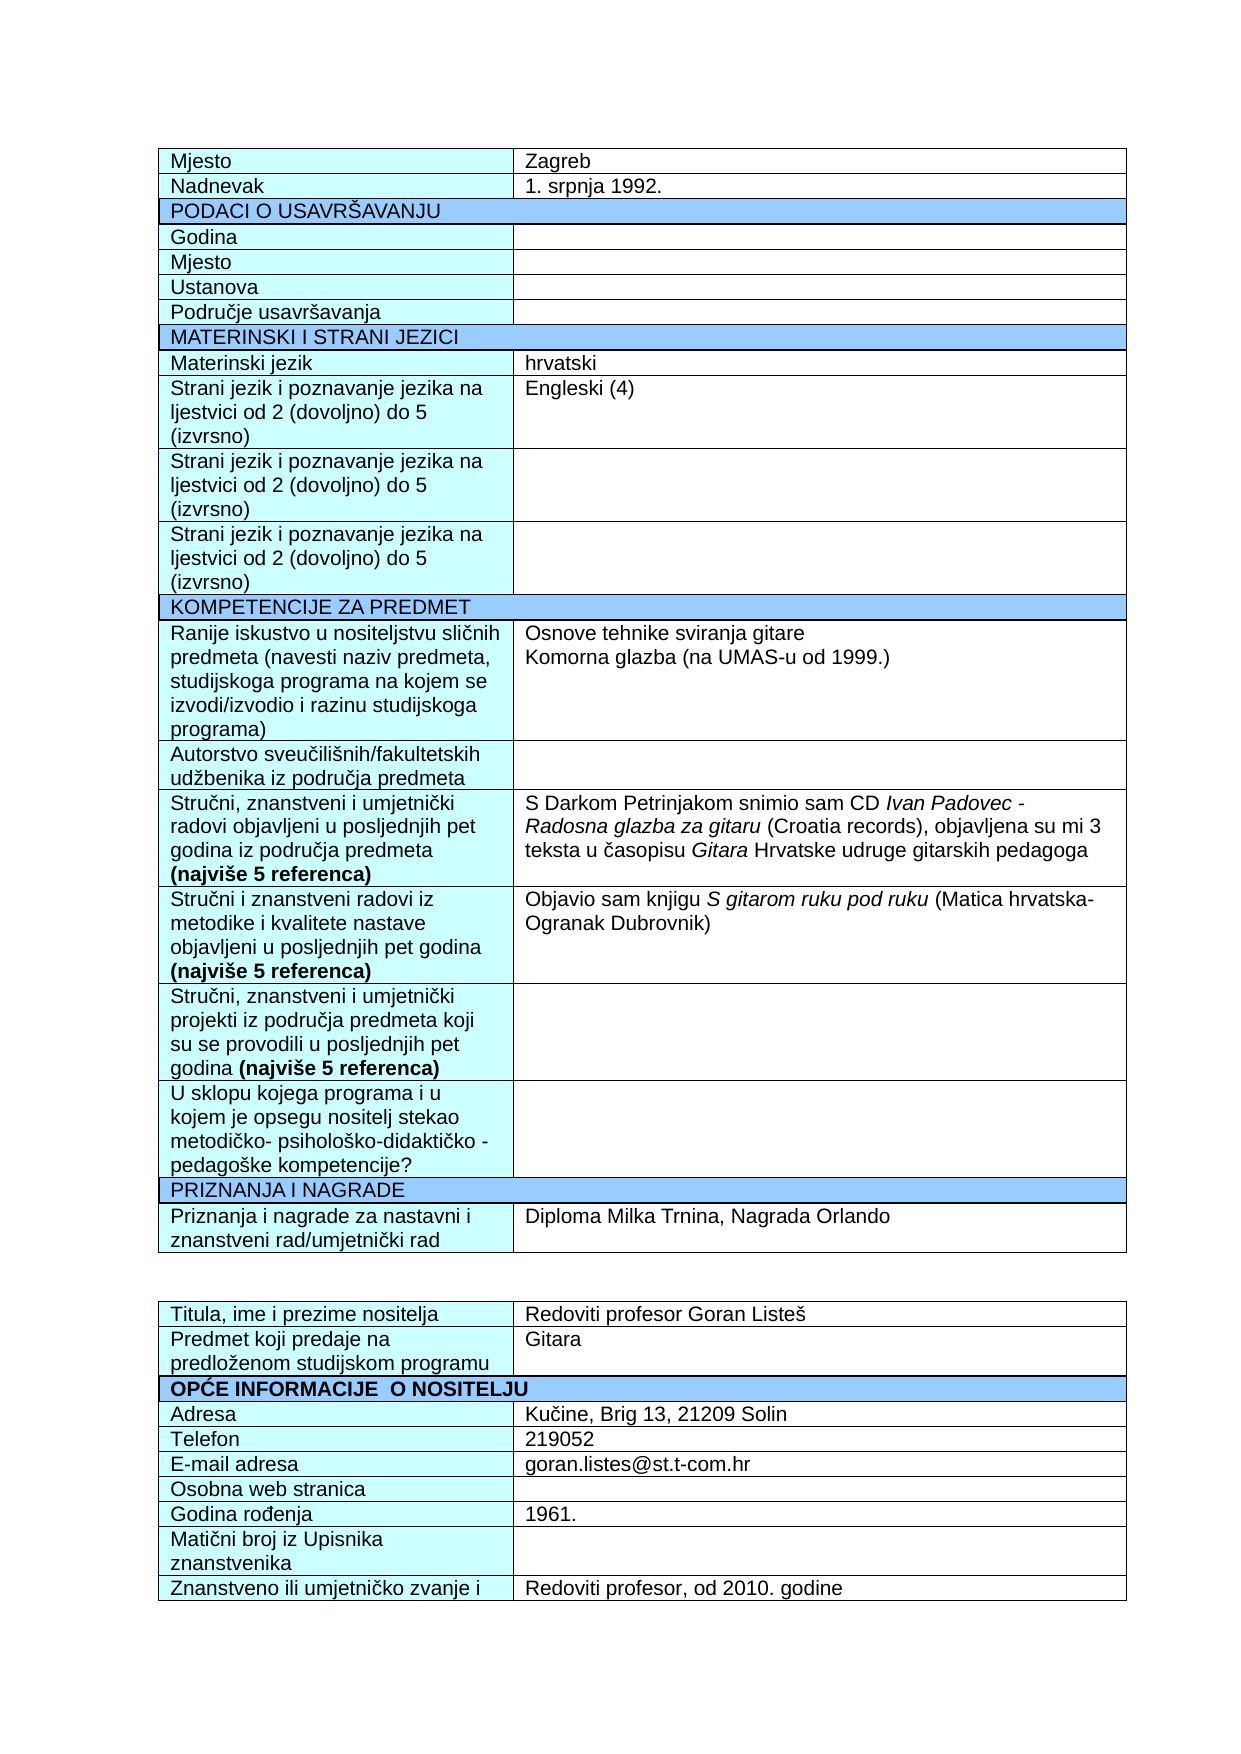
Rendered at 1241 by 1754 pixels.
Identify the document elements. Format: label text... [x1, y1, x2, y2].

table_cell Osnove tehnike sviranja gitare Komorna glazba (na UMAS-u od 1999.) [514, 621, 1126, 740]
table_cell hrvatski [514, 351, 1126, 375]
table_cell [514, 1477, 1126, 1501]
table_cell Znanstveno ili umjetničko zvanje i [159, 1576, 513, 1600]
table_cell OPĆE INFORMACIJE O NOSITELJU [160, 1377, 1126, 1401]
table_cell Matični broj iz Upisnika znanstvenika [159, 1527, 513, 1575]
table_cell Mjesto [159, 250, 513, 274]
table_cell Kučine, Brig 13, 21209 Solin [514, 1402, 1126, 1426]
table_cell goran.listes@st.t-com.hr [514, 1452, 1126, 1476]
table_cell 1. srpnja 1992. [514, 174, 1126, 198]
table_cell Mjesto [159, 149, 513, 173]
table_cell Strani jezik i poznavanje jezika na ljestvici od 2 (dovoljno) do 5 (izvrsno) [159, 522, 513, 593]
table_cell 1961. [514, 1502, 1126, 1526]
table_cell Telefon [159, 1427, 513, 1451]
table_cell [514, 449, 1126, 521]
table_cell Objavio sam knjigu S gitarom ruku pod ruku (Matica hrvatska-Ogranak Dubrovnik) [514, 887, 1126, 983]
table_cell [514, 522, 1126, 593]
table_cell [514, 275, 1126, 299]
table_cell Stručni i znanstveni radovi iz metodike i kvalitete nastave objavljeni u posljednjih pet godina (najviše 5 referenca) [159, 887, 513, 983]
table_cell PODACI O USAVRŠAVANJU [160, 199, 1126, 223]
table_header Titula, ime i prezime nositelja [159, 1302, 513, 1326]
table_cell Redoviti profesor, od 2010. godine [514, 1576, 1126, 1600]
table_cell Područje usavršavanja [159, 300, 513, 324]
table_cell [514, 300, 1126, 324]
table_cell KOMPETENCIJE ZA PREDMET [160, 595, 1126, 619]
table_cell Nadnevak [159, 174, 513, 198]
table_cell Osobna web stranica [159, 1477, 513, 1501]
table_header Redoviti profesor Goran Listeš [514, 1302, 1126, 1326]
table_cell Diploma Milka Trnina, Nagrada Orlando [514, 1204, 1126, 1252]
table_cell Materinski jezik [159, 351, 513, 375]
table_cell Godina rođenja [159, 1502, 513, 1526]
table_cell Autorstvo sveučilišnih/fakultetskih udžbenika iz područja predmeta [159, 741, 513, 789]
table_cell Predmet koji predaje na predloženom studijskom programu [159, 1327, 513, 1375]
table_cell PRIZNANJA I NAGRADE [160, 1178, 1126, 1202]
table_cell MATERINSKI I STRANI JEZICI [160, 325, 1126, 349]
table_cell Gitara [514, 1327, 1126, 1375]
table_cell S Darkom Petrinjakom snimio sam CD Ivan Padovec - Radosna glazba za gitaru (Croatia records), objavljena su mi 3 teksta u časopisu Gitara Hrvatske udruge gitarskih pedagoga [514, 790, 1126, 886]
table_cell Strani jezik i poznavanje jezika na ljestvici od 2 (dovoljno) do 5 (izvrsno) [159, 449, 513, 521]
table_cell Adresa [159, 1402, 513, 1426]
table_cell Engleski (4) [514, 376, 1126, 448]
table_cell Ustanova [159, 275, 513, 299]
table_cell Stručni, znanstveni i umjetnički radovi objavljeni u posljednjih pet godina iz područja predmeta (najviše 5 referenca) [159, 790, 513, 886]
table_cell Ranije iskustvo u nositeljstvu sličnih predmeta (navesti naziv predmeta, studijskoga programa na kojem se izvodi/izvodio i razinu studijskoga programa) [159, 621, 513, 740]
table_cell [514, 984, 1126, 1080]
table_cell [514, 1081, 1126, 1177]
table_cell Godina [159, 225, 513, 249]
table_cell [514, 1527, 1126, 1575]
table_cell [514, 250, 1126, 274]
table_cell E-mail adresa [159, 1452, 513, 1476]
table_cell Priznanja i nagrade za nastavni i znanstveni rad/umjetnički rad [159, 1204, 513, 1252]
table_cell [514, 225, 1126, 249]
table_cell [514, 741, 1126, 789]
table_cell Strani jezik i poznavanje jezika na ljestvici od 2 (dovoljno) do 5 (izvrsno) [159, 376, 513, 448]
table_cell Zagreb [514, 149, 1126, 173]
table_cell Stručni, znanstveni i umjetnički projekti iz područja predmeta koji su se provodili u posljednjih pet godina (najviše 5 referenca) [159, 984, 513, 1080]
table_cell 219052 [514, 1427, 1126, 1451]
table_cell U sklopu kojega programa i u kojem je opsegu nositelj stekao metodičko- psihološko-didaktičko -pedagoške kompetencije? [159, 1081, 513, 1177]
